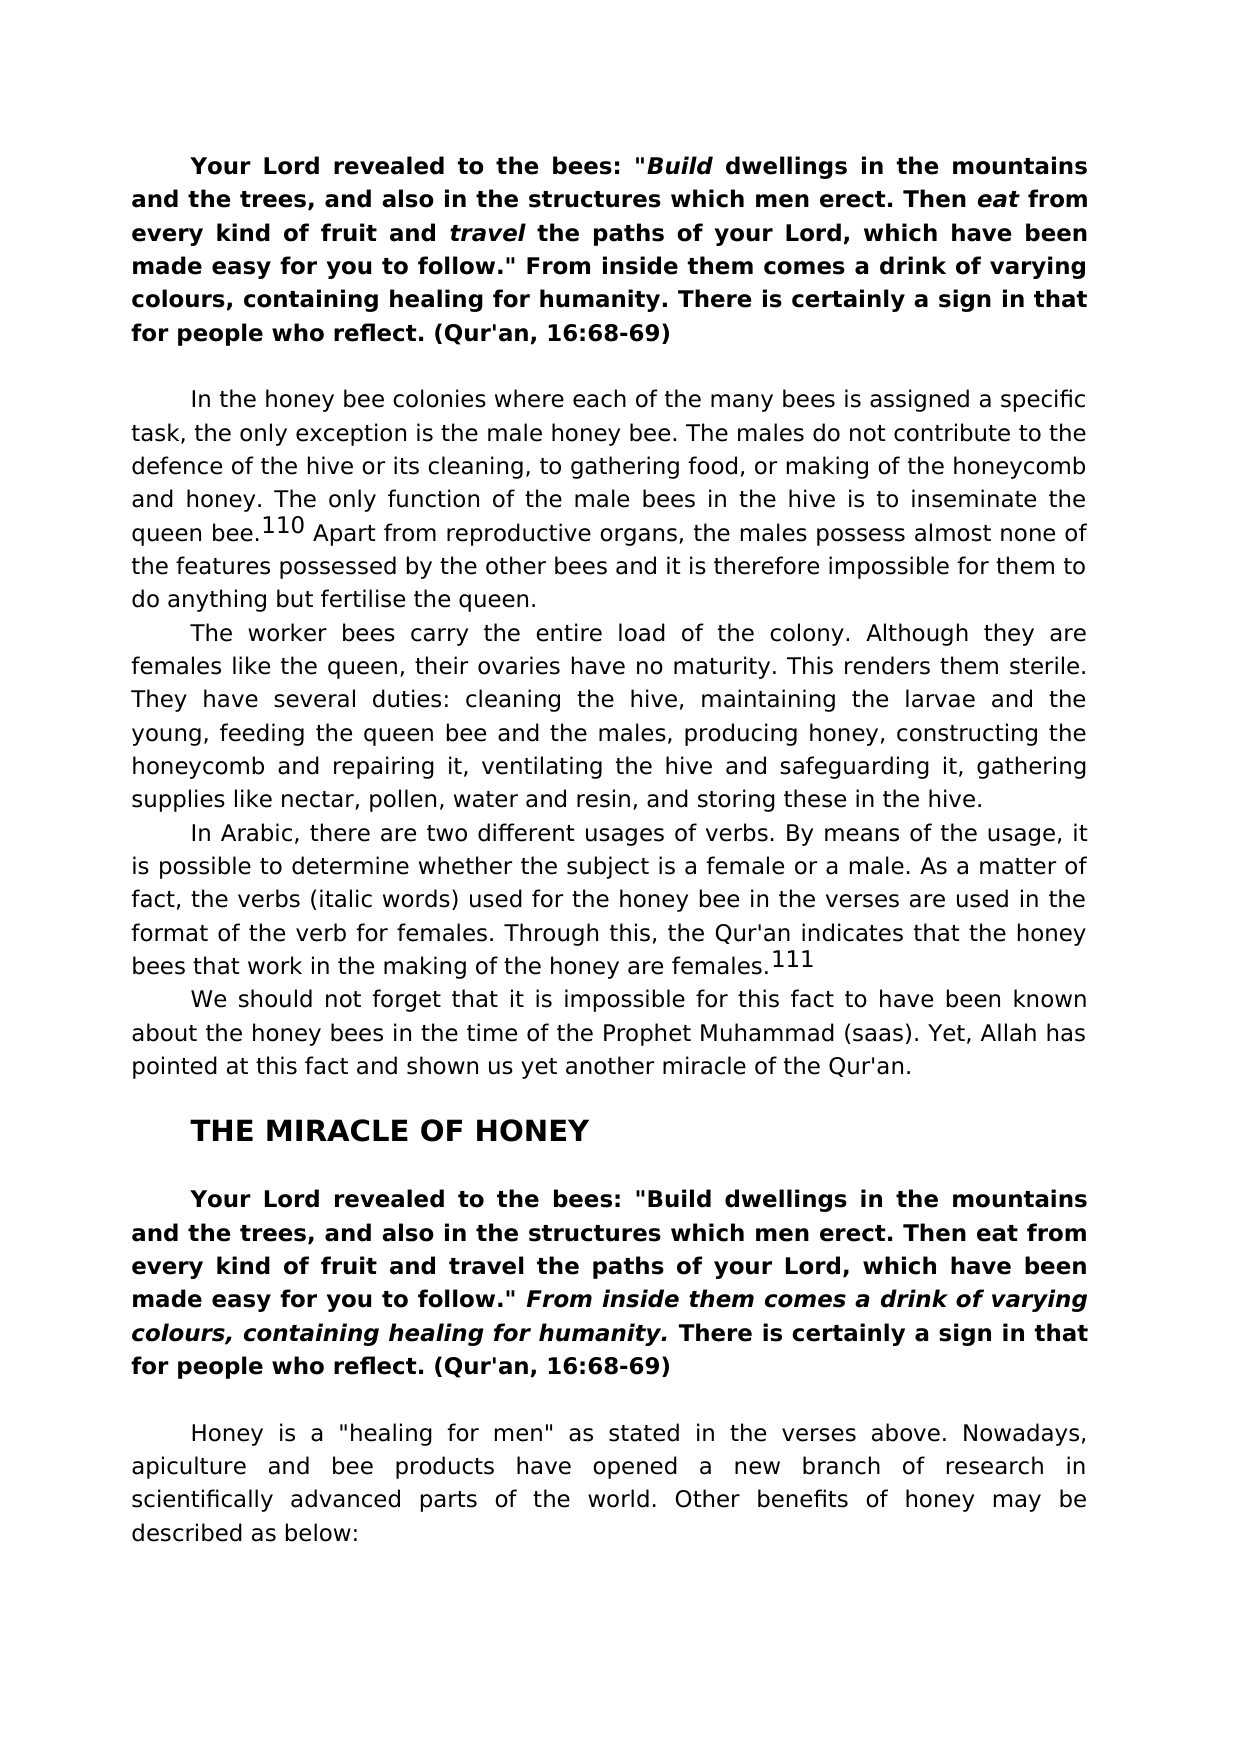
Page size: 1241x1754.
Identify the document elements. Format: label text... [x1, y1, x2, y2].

text In the honey bee colonies where each of the many bees is assigned a specific task, the only exception is the male honey bee. The males do not contribute to the defence of the hive or its cleaning, to gathering food, or making of the honeycomb and honey. The only function of the male bees in the hive is to inseminate the queen bee.110 Apart from reproductive organs, the males possess almost none of the features possessed by the other bees and it is therefore impossible for them to do anything but fertilise the queen. [131, 381, 1088, 614]
text We should not forget that it is impossible for this fact to have been known about the honey bees in the time of the Prophet Muhammad (saas). Yet, Allah has pointed at this fact and shown us yet another miracle of the Qur'an. [131, 981, 1088, 1081]
text The worker bees carry the entire load of the colony. Although they are females like the queen, their ovaries have no maturity. This renders them sterile. They have several duties: cleaning the hive, maintaining the larvae and the young, feeding the queen bee and the males, producing honey, constructing the honeycomb and repairing it, ventilating the hive and safeguarding it, gathering supplies like nectar, pollen, water and resin, and storing these in the hive. [131, 614, 1088, 814]
text In Arabic, there are two different usages of verbs. By means of the usage, it is possible to determine whether the subject is a female or a male. As a matter of fact, the verbs (italic words) used for the honey bee in the verses are used in the format of the verb for females. Through this, the Qur'an indicates that the honey bees that work in the making of the honey are females.111 [131, 814, 1088, 981]
text Your Lord revealed to the bees: "Build dwellings in the mountains and the trees, and also in the structures which men erect. Then eat from every kind of fruit and travel the paths of your Lord, which have been made easy for you to follow." From inside them comes a drink of varying colours, containing healing for humanity. There is certainly a sign in that for people who reflect. (Qur'an, 16:68-69) [131, 148, 1088, 348]
text Honey is a "healing for men" as stated in the verses above. Nowadays, apiculture and bee products have opened a new branch of research in scientifically advanced parts of the world. Other benefits of honey may be described as below: [131, 1414, 1088, 1548]
text THE MIRACLE OF HONEY [131, 1114, 1088, 1148]
text Your Lord revealed to the bees: "Build dwellings in the mountains and the trees, and also in the structures which men erect. Then eat from every kind of fruit and travel the paths of your Lord, which have been made easy for you to follow." From inside them comes a drink of varying colours, containing healing for humanity. There is certainly a sign in that for people who reflect. (Qur'an, 16:68-69) [131, 1181, 1088, 1381]
